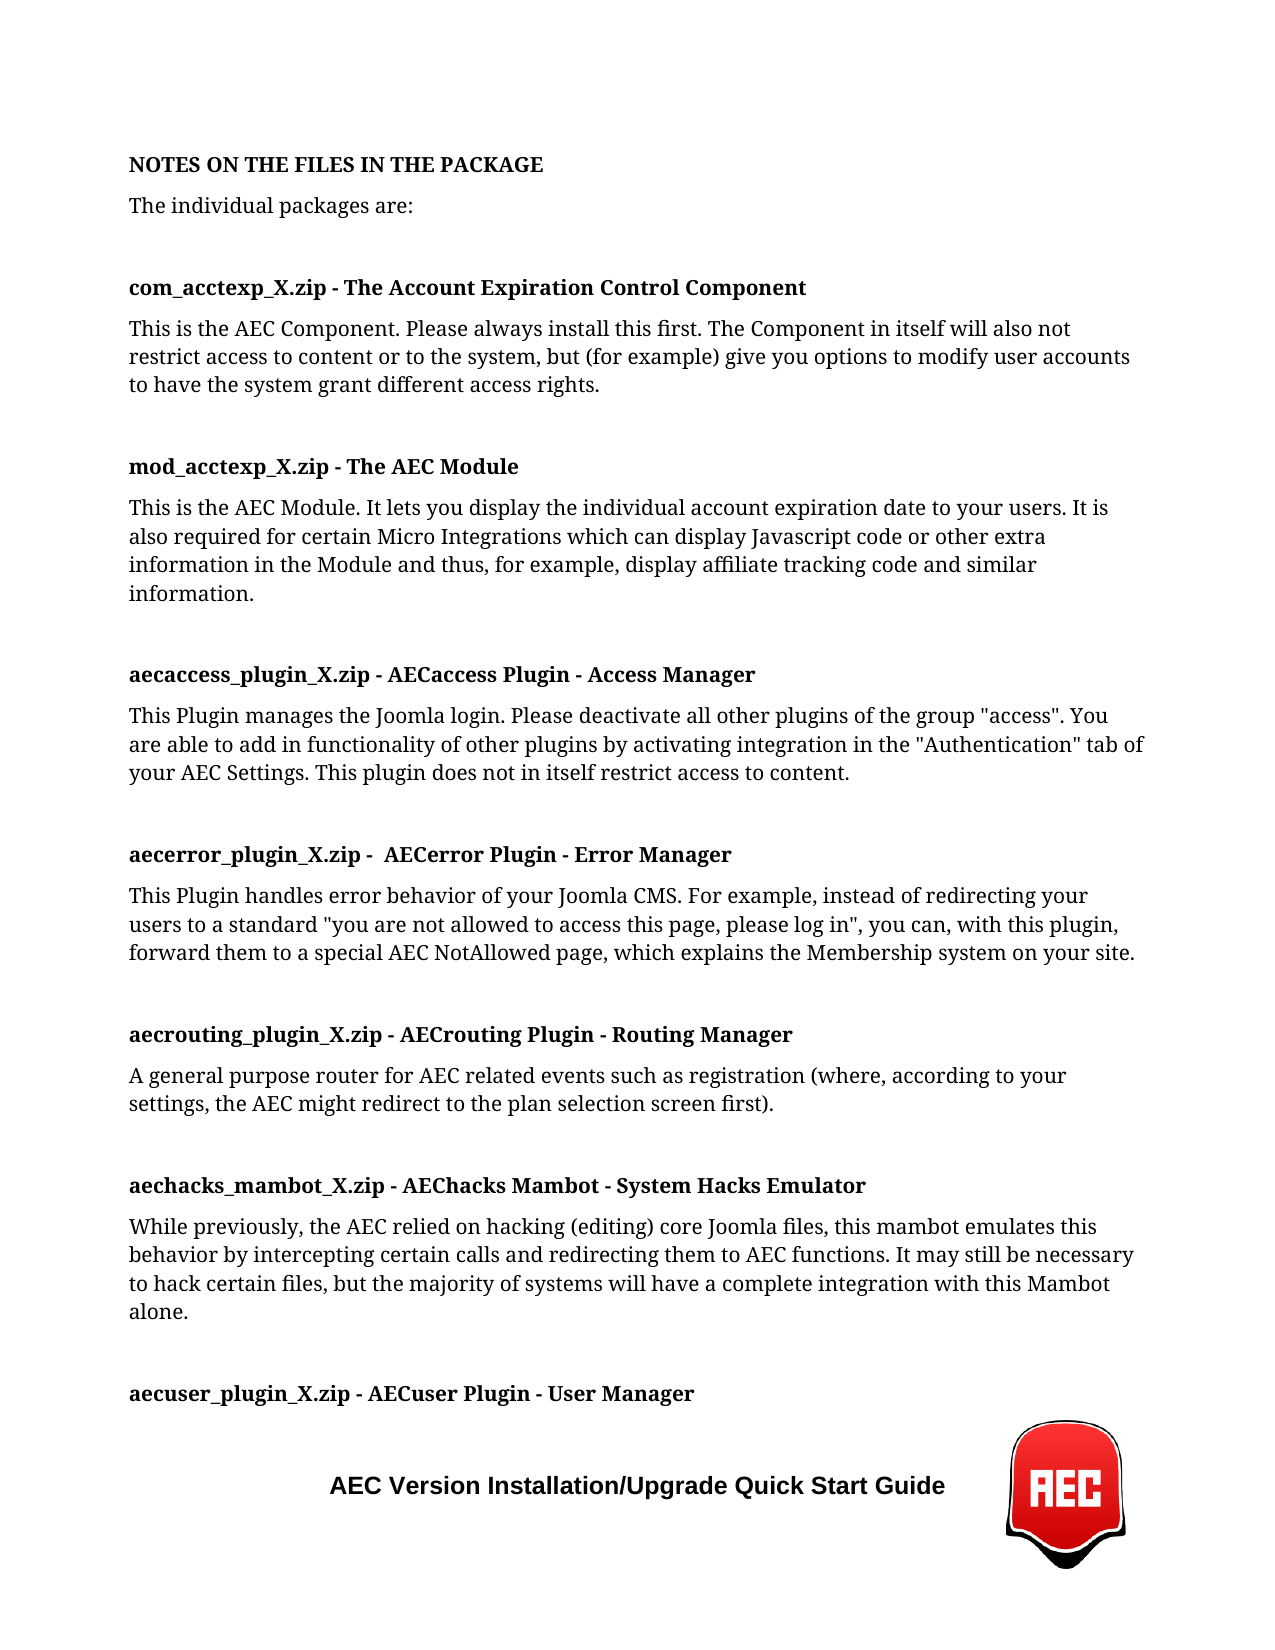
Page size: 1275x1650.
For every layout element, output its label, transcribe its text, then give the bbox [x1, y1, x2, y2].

text aechacks_mambot_X.zip - AEChacks Mambot - System Hacks Emulator [128, 1171, 1147, 1200]
text com_acctexp_X.zip - The Account Expiration Control Component [128, 273, 1147, 301]
text A general purpose router for AEC related events such as registration (where, according to your settings, the AEC might redirect to the plan selection screen first). [128, 1061, 1147, 1118]
text This is the AEC Component. Please always install this first. The Component in itself will also not restrict access to content or to the system, but (for example) give you options to modify user accounts to have the system grant different access rights. [128, 314, 1147, 399]
text This Plugin handles error behavior of your Joomla CMS. For example, instead of redirecting your users to a standard "you are not allowed to access this page, please log in", you can, with this plugin, forward them to a special AEC NotAllowed page, which explains the Membership system on your site. [128, 881, 1147, 967]
text NOTES ON THE FILES IN THE PACKAGE [128, 150, 1147, 178]
text This is the AEC Module. It lets you display the individual account expiration date to your users. It is also required for certain Micro Integrations which can display Javascript code or other extra information in the Module and thus, for example, display affiliate tracking code and similar information. [128, 493, 1147, 607]
text aecaccess_plugin_X.zip - AECaccess Plugin - Access Manager [128, 661, 1147, 689]
text This Plugin manages the Joomla login. Please deactivate all other plugins of the group "access". You are able to add in functionality of other plugins by activating integration in the "Authentication" tab of your AEC Settings. This plugin does not in itself restrict access to content. [128, 702, 1147, 787]
text aecerror_plugin_X.zip - AECerror Plugin - Error Manager [128, 840, 1147, 869]
text aecrouting_plugin_X.zip - AECrouting Plugin - Routing Manager [128, 1020, 1147, 1048]
picture [1006, 1420, 1126, 1569]
text aecuser_plugin_X.zip - AECuser Plugin - User Manager [128, 1379, 1147, 1408]
text While previously, the AEC relied on hacking (editing) core Joomla files, this mambot emulates this behavior by intercepting certain calls and redirecting them to AEC functions. It may still be necessary to hack certain files, but the majority of systems will have a complete integration with this Mambot alone. [128, 1212, 1147, 1326]
text The individual packages are: [128, 191, 1147, 219]
text mod_acctexp_X.zip - The AEC Module [128, 452, 1147, 481]
